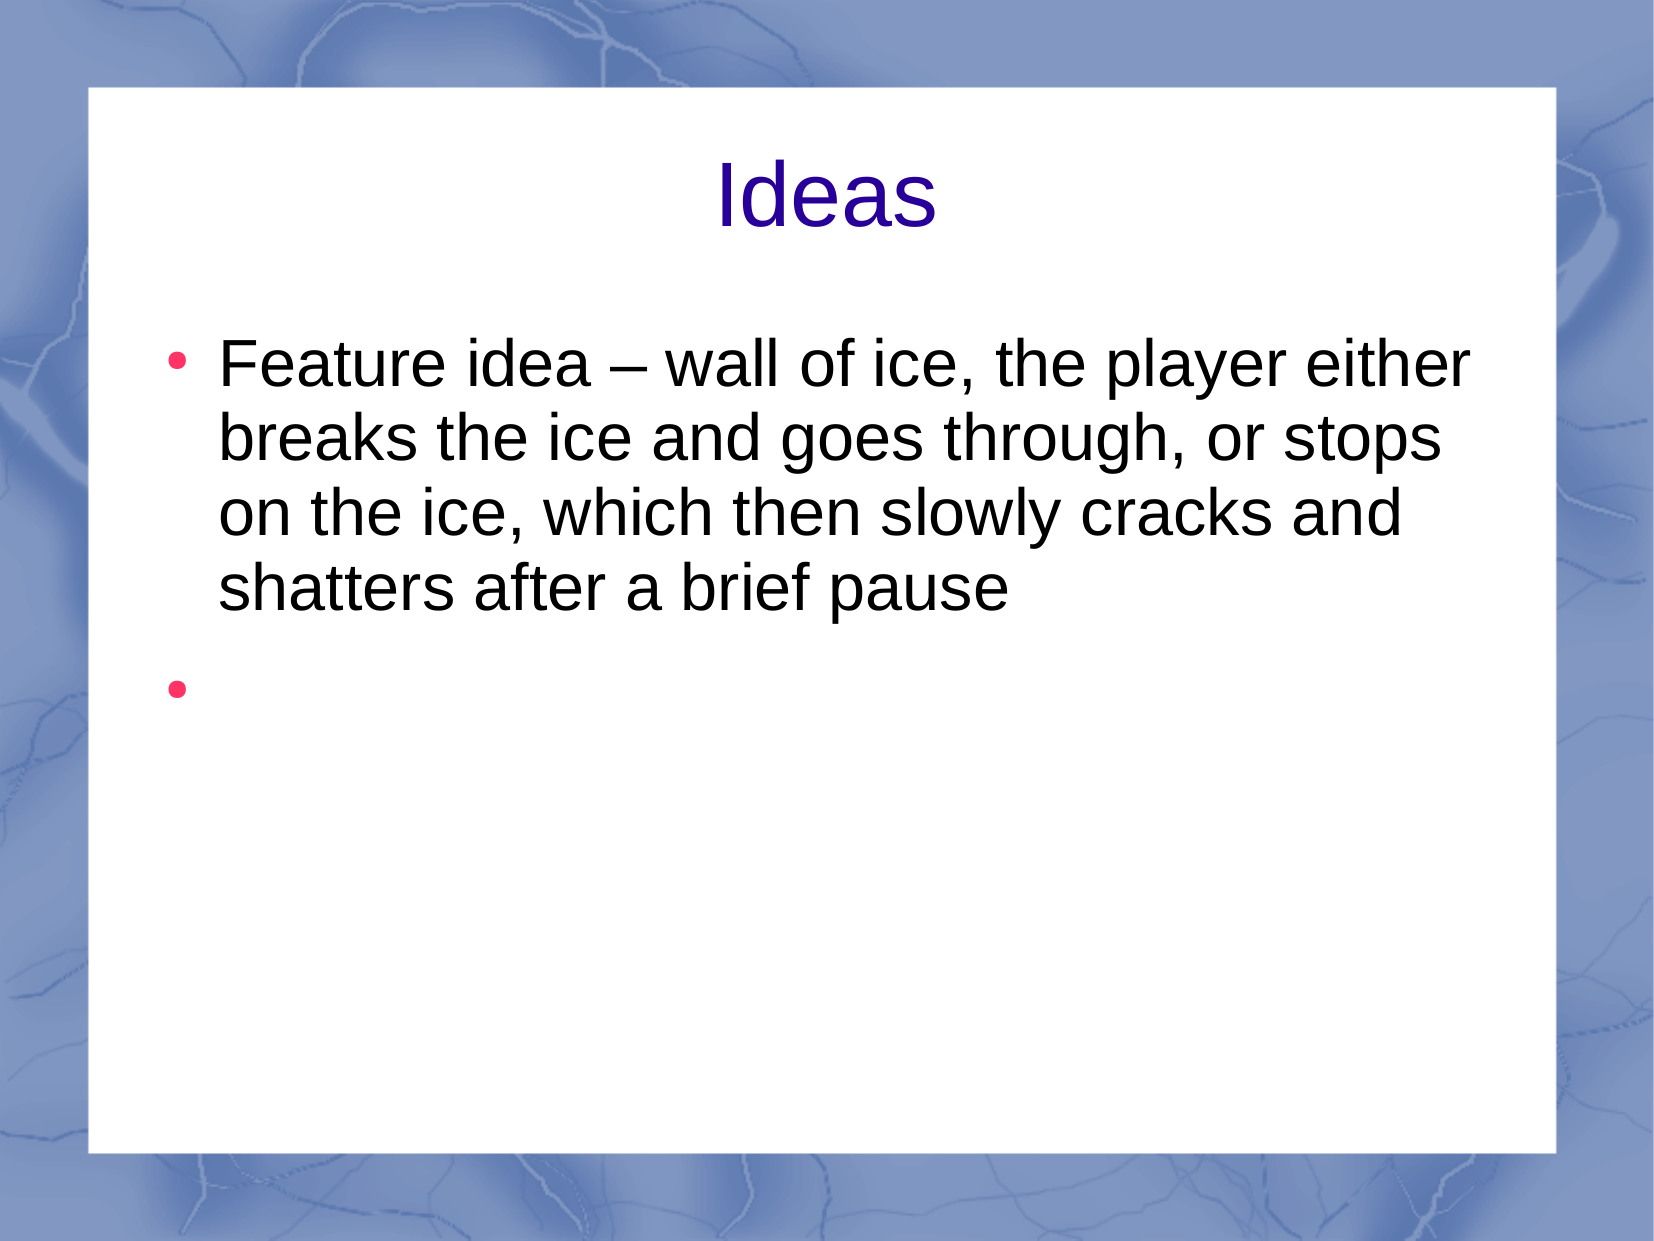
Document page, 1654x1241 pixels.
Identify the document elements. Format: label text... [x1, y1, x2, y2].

list Feature idea – wall of ice, the player either breaks the ice and goes through, or stops on the ice, which then slowly cracks and shatters after a brief pause [147, 325, 1506, 1034]
title Ideas [118, 90, 1536, 298]
picture [0, 0, 1654, 1241]
